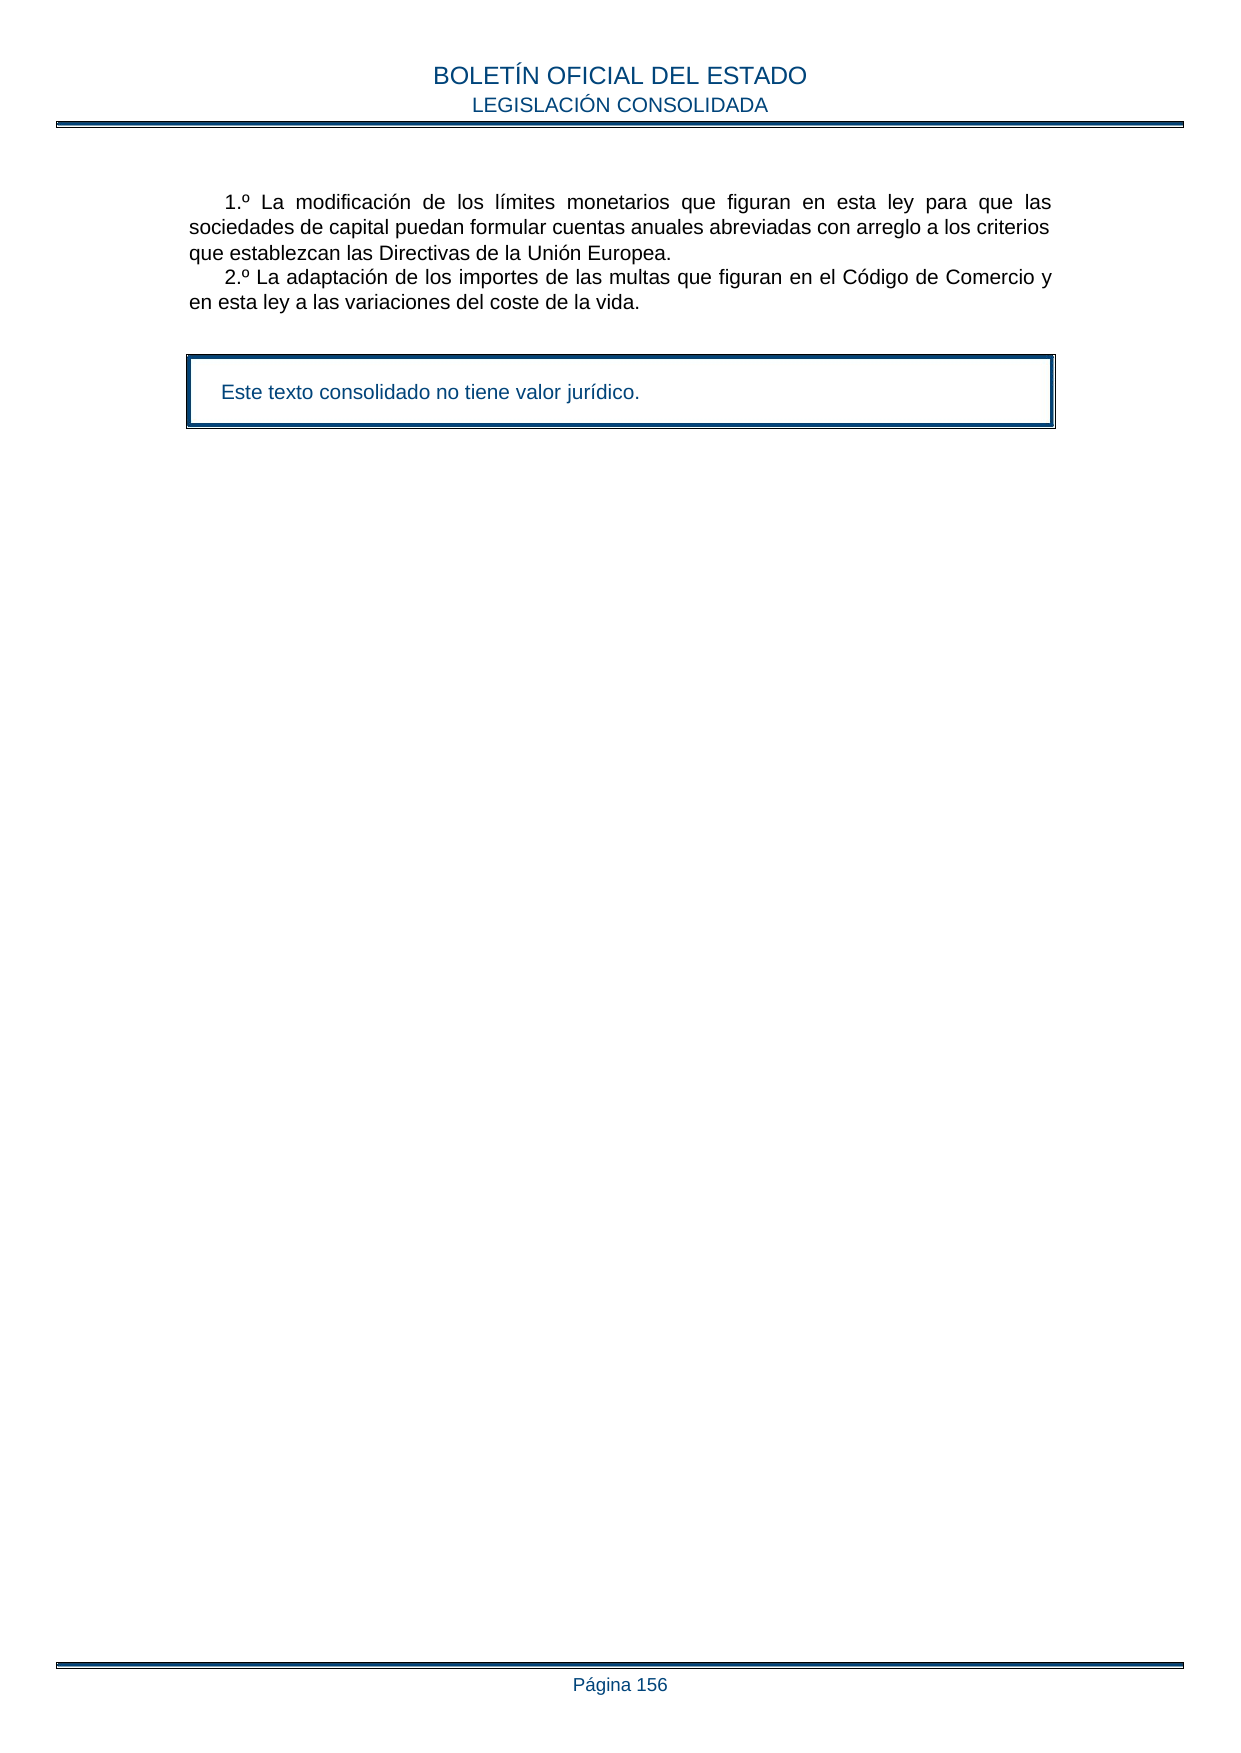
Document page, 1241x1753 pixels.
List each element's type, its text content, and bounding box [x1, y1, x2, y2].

picture [187, 355, 1055, 428]
text sociedades de capital puedan formular cuentas anuales abreviadas con arreglo a los criterios [189, 211, 1075, 241]
picture [57, 122, 1183, 127]
picture [57, 1663, 1183, 1668]
text LEGISLACIÓN CONSOLIDADA [472, 89, 793, 118]
text .º La modificación de los límites monetarios que figuran en esta ley para que las [236, 186, 1076, 216]
text Página 156 [573, 1670, 692, 1697]
text Este texto consolidado no tiene valor jurídico. [221, 376, 665, 406]
text 1 [224, 186, 236, 211]
text en esta ley a las variaciones del coste de la vida. [189, 286, 666, 316]
text 2.º La adaptación de los importes de las multas que figuran en el Código de Comercio y [224, 261, 1076, 291]
text que establezcan las Directivas de la Unión Europea. [189, 241, 1075, 266]
text BOLETÍN OFICIAL DEL ESTADO [433, 56, 832, 92]
